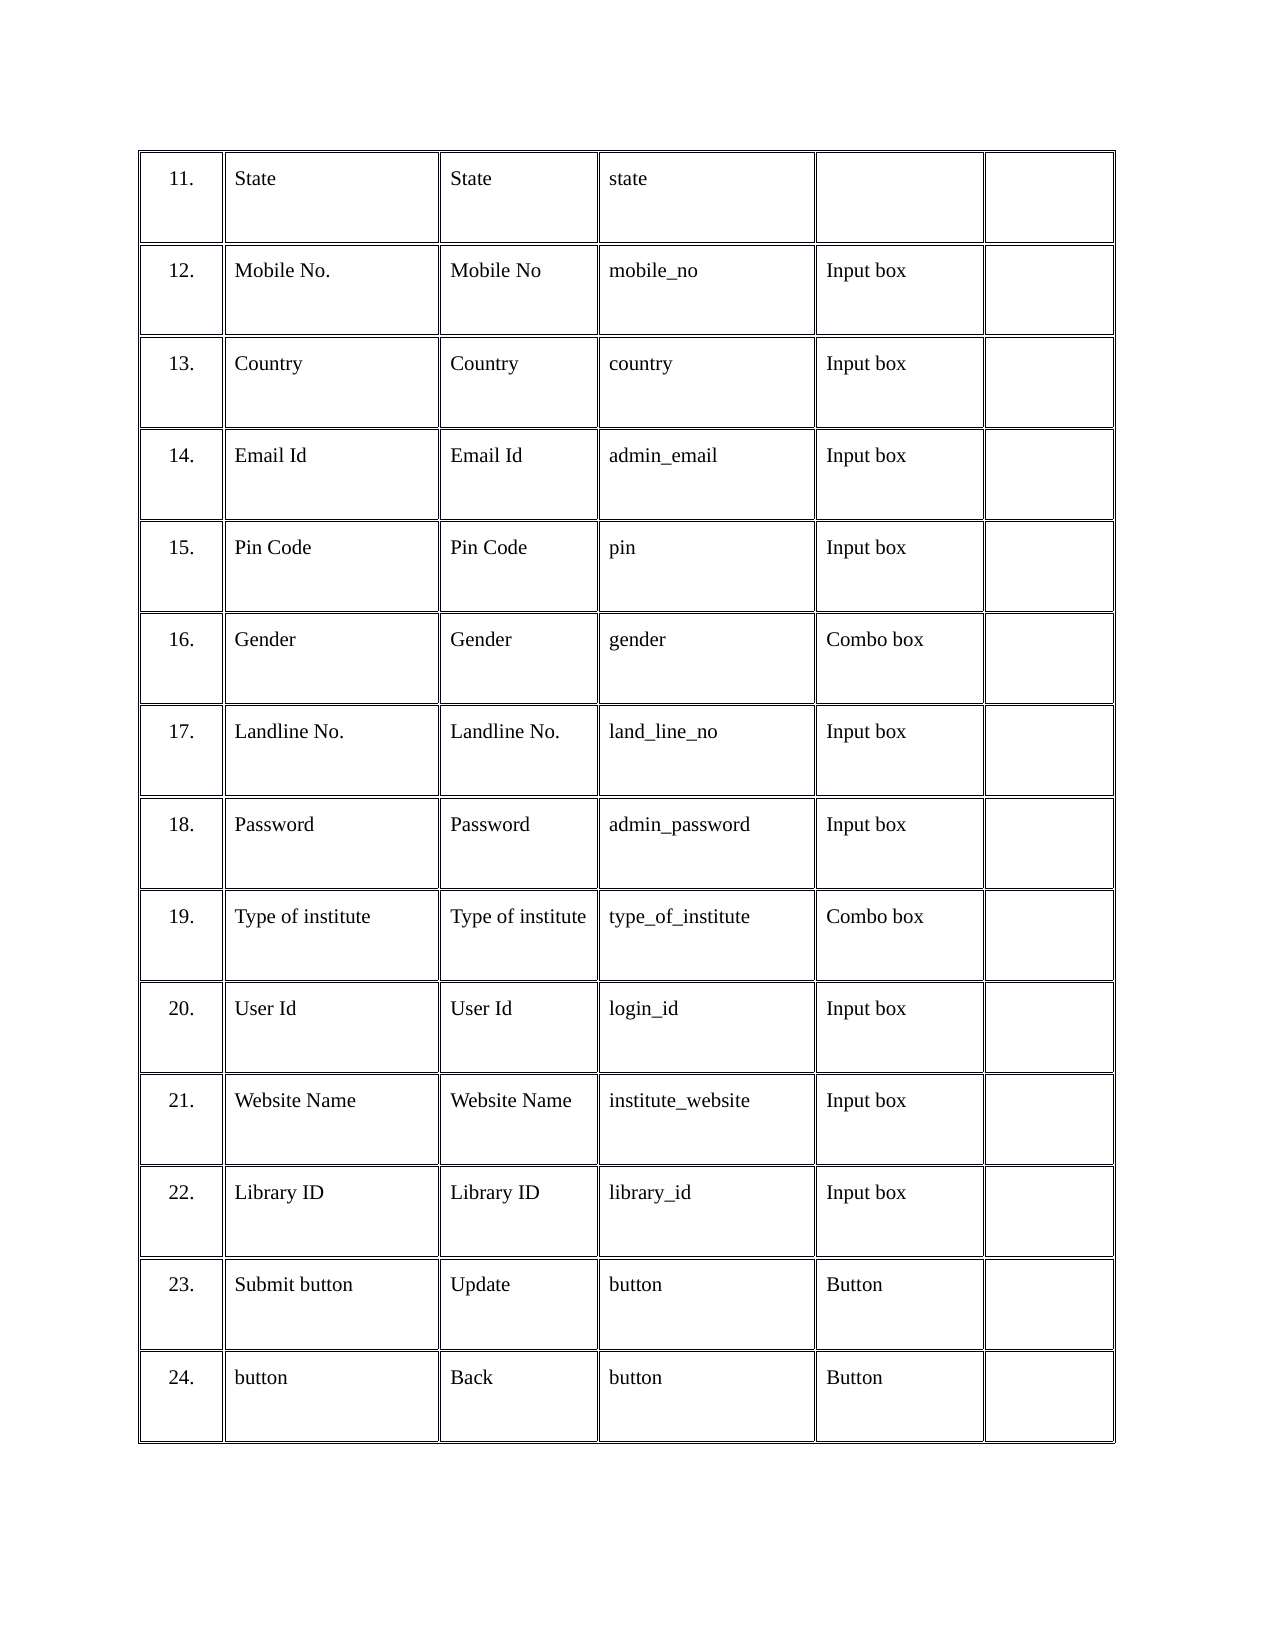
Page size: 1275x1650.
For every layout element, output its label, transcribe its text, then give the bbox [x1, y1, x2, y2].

table_cell [986, 1260, 1113, 1348]
table_cell 19. [141, 891, 222, 980]
table_cell Landline No. [226, 706, 438, 795]
table_cell 16. [141, 614, 222, 703]
table_cell [986, 706, 1113, 795]
table_cell institute_website [600, 1075, 814, 1164]
table_cell Input box [817, 706, 983, 795]
table_cell country [600, 338, 814, 427]
table_cell 18. [141, 799, 222, 887]
table_cell [986, 1075, 1113, 1164]
table_cell 23. [141, 1260, 222, 1348]
table_cell button [600, 1260, 814, 1348]
table_cell [986, 430, 1113, 519]
table_cell Back [441, 1352, 597, 1441]
table_cell gender [600, 614, 814, 703]
table_cell [986, 983, 1113, 1072]
table_cell Library ID [441, 1167, 597, 1256]
table_cell [986, 1167, 1113, 1256]
table_cell 20. [141, 983, 222, 1072]
table_cell 13. [141, 338, 222, 427]
table_cell [986, 522, 1113, 611]
table_cell Input box [817, 338, 983, 427]
table_cell land_line_no [600, 706, 814, 795]
table_cell admin_email [600, 430, 814, 519]
table_cell User Id [441, 983, 597, 1072]
table_cell [986, 246, 1113, 334]
table_cell 11. [141, 153, 222, 242]
table_cell Input box [817, 1075, 983, 1164]
table_cell Email Id [441, 430, 597, 519]
table_cell 24. [141, 1352, 222, 1441]
table_cell [986, 338, 1113, 427]
table_cell Country [441, 338, 597, 427]
table_cell Button [817, 1352, 983, 1441]
table_cell Combo box [817, 891, 983, 980]
table_cell 17. [141, 706, 222, 795]
table_cell Type of institute [226, 891, 438, 980]
table_cell Landline No. [441, 706, 597, 795]
table_cell Password [226, 799, 438, 887]
table_cell [986, 1352, 1113, 1441]
table_cell State [226, 153, 438, 242]
table_cell Input box [817, 430, 983, 519]
table_cell Submit button [226, 1260, 438, 1348]
table_cell Gender [441, 614, 597, 703]
table_cell Update [441, 1260, 597, 1348]
table_cell [986, 614, 1113, 703]
table_cell library_id [600, 1167, 814, 1256]
table_cell 21. [141, 1075, 222, 1164]
table_cell Password [441, 799, 597, 887]
table_cell Mobile No. [226, 246, 438, 334]
table_cell Combo box [817, 614, 983, 703]
table_cell User Id [226, 983, 438, 1072]
table_cell [986, 799, 1113, 887]
table_cell Input box [817, 983, 983, 1072]
table_cell Input box [817, 1167, 983, 1256]
table_cell Type of institute [441, 891, 597, 980]
table_cell button [226, 1352, 438, 1441]
table_cell mobile_no [600, 246, 814, 334]
table_cell 22. [141, 1167, 222, 1256]
table_cell Button [817, 1260, 983, 1348]
table_cell Input box [817, 246, 983, 334]
table_cell admin_password [600, 799, 814, 887]
table_cell Email Id [226, 430, 438, 519]
table_cell Input box [817, 522, 983, 611]
table_cell button [600, 1352, 814, 1441]
table_cell type_of_institute [600, 891, 814, 980]
table_cell Pin Code [441, 522, 597, 611]
table_cell Website Name [441, 1075, 597, 1164]
table_cell Library ID [226, 1167, 438, 1256]
table_cell 14. [141, 430, 222, 519]
table_cell Pin Code [226, 522, 438, 611]
table_cell state [600, 153, 814, 242]
table_cell [817, 153, 983, 242]
table_cell pin [600, 522, 814, 611]
table_cell Website Name [226, 1075, 438, 1164]
table_cell 15. [141, 522, 222, 611]
table_cell [986, 891, 1113, 980]
table_cell State [441, 153, 597, 242]
table_cell Country [226, 338, 438, 427]
table_cell [986, 153, 1113, 242]
table_cell 12. [141, 246, 222, 334]
table_cell Mobile No [441, 246, 597, 334]
table_cell Gender [226, 614, 438, 703]
table_cell login_id [600, 983, 814, 1072]
table_cell Input box [817, 799, 983, 887]
